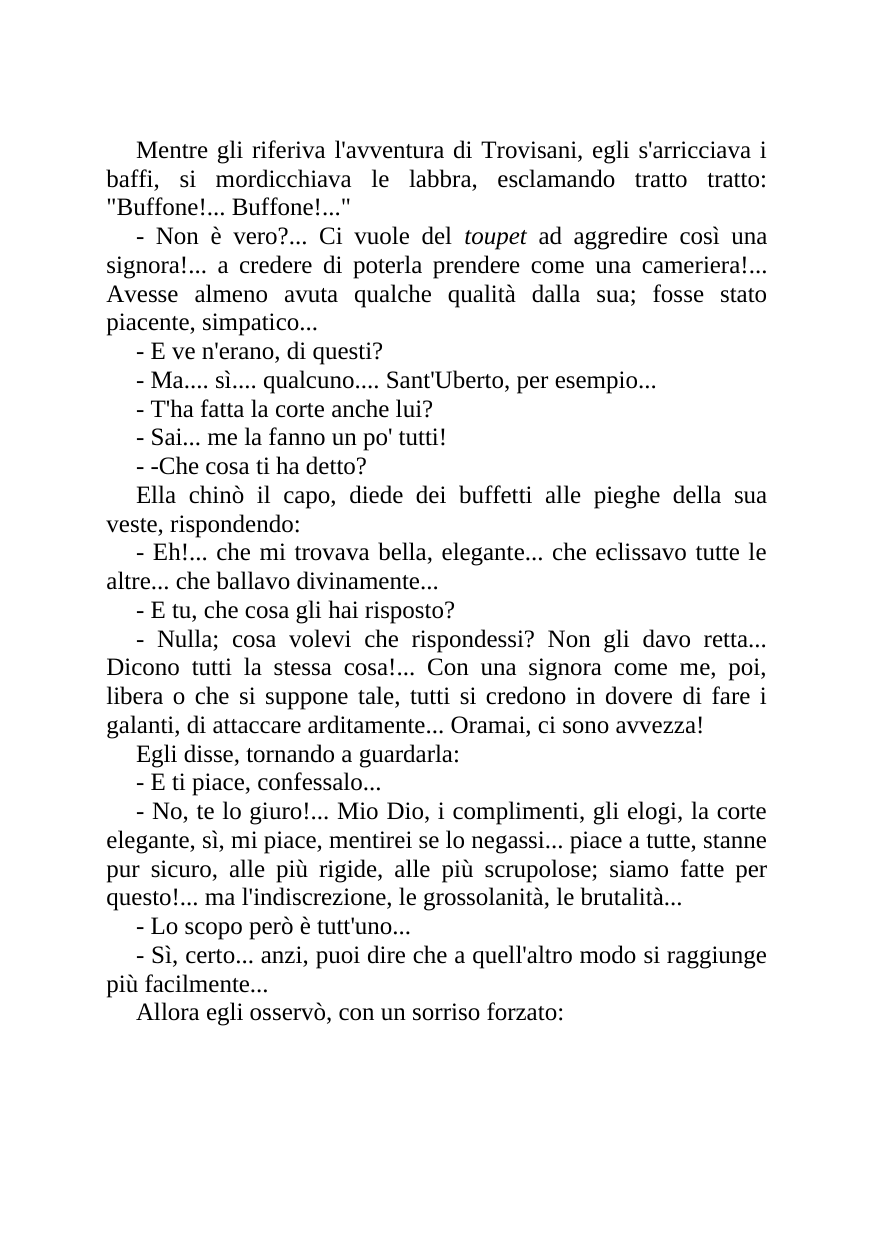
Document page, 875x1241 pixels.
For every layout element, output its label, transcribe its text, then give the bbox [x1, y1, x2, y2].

text - E ti piace, confessalo... [106, 767, 768, 796]
text - Lo scopo però è tutt'uno... [106, 911, 768, 940]
text - Ma.... sì.... qualcuno.... Sant'Uberto, per esempio... [106, 365, 768, 394]
text Egli disse, tornando a guardarla: [106, 739, 768, 767]
text - -Che cosa ti ha detto? [106, 451, 768, 480]
text - Nulla; cosa volevi che rispondessi? Non gli davo retta... Dicono tutti la stessa cosa!... Con una signora come me, poi, libera o che si suppone tale, tutti si credono in dovere di fare i galanti, di attaccare arditamente... Oramai, ci sono avvezza! [106, 624, 768, 739]
text - E ve n'erano, di questi? [106, 336, 768, 365]
text - Non è vero?... Ci vuole del toupet ad aggredire così una signora!... a credere di poterla prendere come una cameriera!... Avesse almeno avuta qualche qualità dalla sua; fosse stato piacente, simpatico... [106, 221, 768, 336]
text Mentre gli riferiva l'avventura di Trovisani, egli s'arricciava i baffi, si mordicchiava le labbra, esclamando tratto tratto: "Buffone!... Buffone!..." [106, 135, 768, 221]
text - T'ha fatta la corte anche lui? [106, 394, 768, 422]
text - Eh!... che mi trovava bella, elegante... che eclissavo tutte le altre... che ballavo divinamente... [106, 537, 768, 595]
text - E tu, che cosa gli hai risposto? [106, 595, 768, 624]
text Ella chinò il capo, diede dei buffetti alle pieghe della sua veste, rispondendo: [106, 480, 768, 537]
text - Sai... me la fanno un po' tutti! [106, 422, 768, 451]
text Allora egli osservò, con un sorriso forzato: [106, 997, 768, 1026]
text - Sì, certo... anzi, puoi dire che a quell'altro modo si raggiunge più facilmente... [106, 940, 768, 997]
text - No, te lo giuro!... Mio Dio, i complimenti, gli elogi, la corte elegante, sì, mi piace, mentirei se lo negassi... piace a tutte, stanne pur sicuro, alle più rigide, alle più scrupolose; siamo fatte per questo!... ma l'indiscrezione, le grossolanità, le brutalità... [106, 796, 768, 911]
